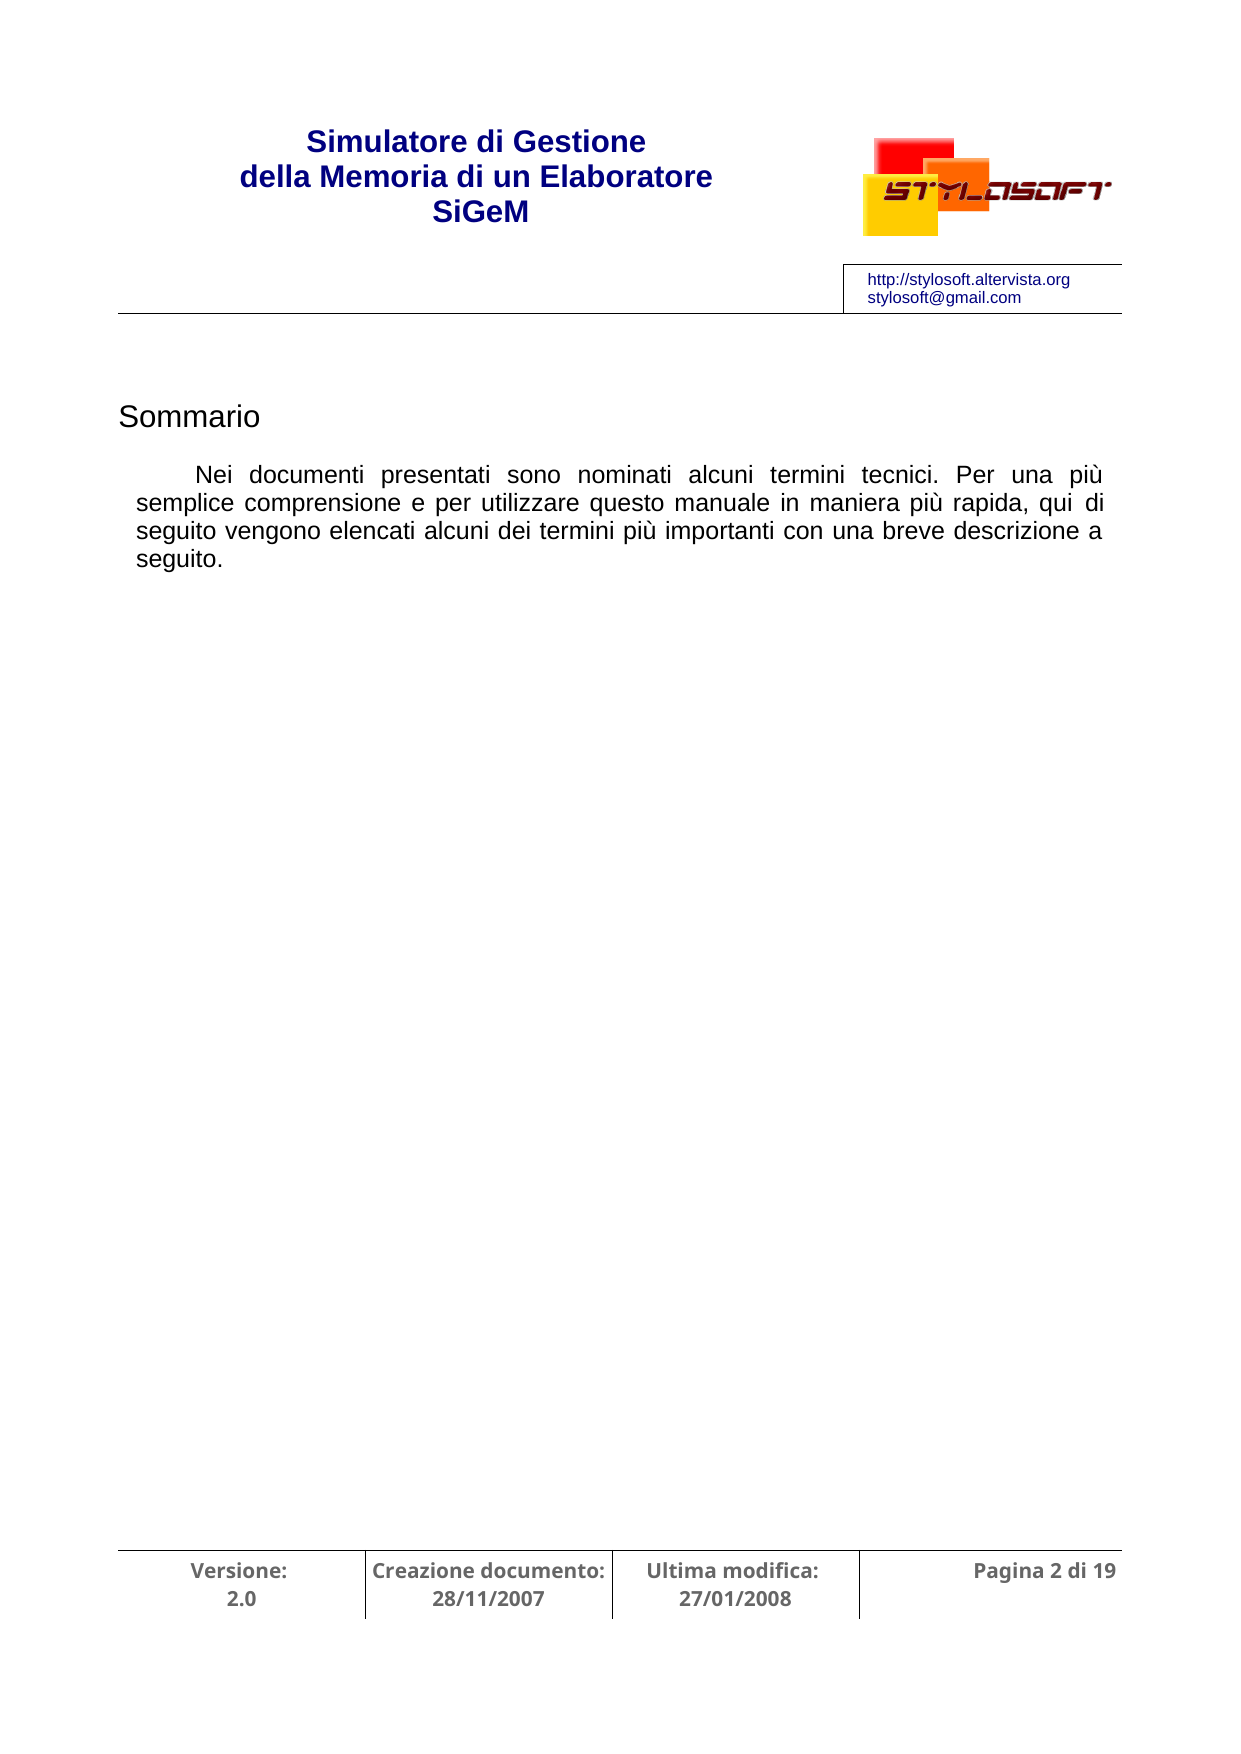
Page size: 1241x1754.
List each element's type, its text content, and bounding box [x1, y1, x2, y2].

text Nei documenti presentati sono nominati alcuni termini tecnici. Per una più semplice comprensione e per utilizzare questo manuale in maniera più rapida, qui di seguito vengono elencati alcuni dei termini più importanti con una breve descrizione a seguito. [136, 461, 1104, 572]
subtitle Sommario [118, 399, 1122, 434]
picture [848, 123, 1117, 247]
